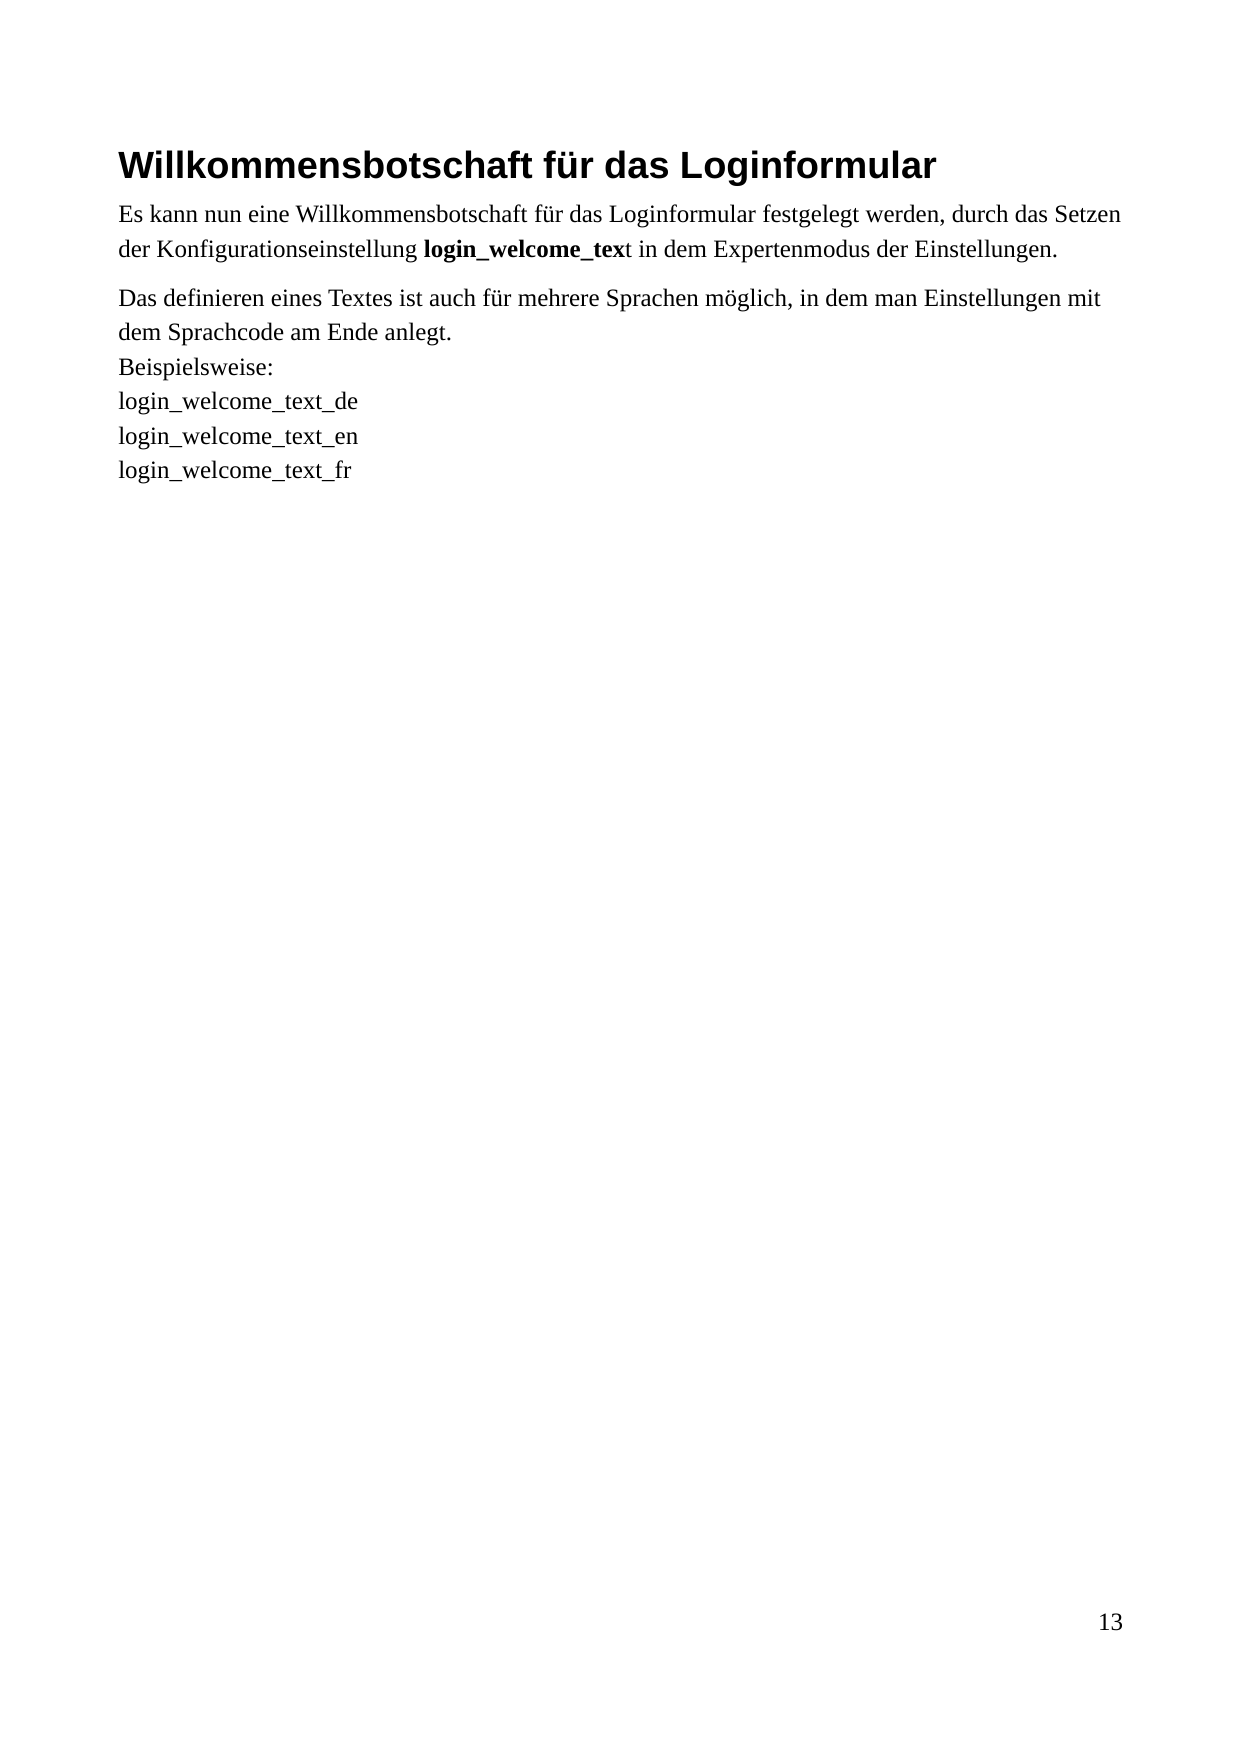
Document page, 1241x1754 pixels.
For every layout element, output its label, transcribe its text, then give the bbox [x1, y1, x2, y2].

text Das definieren eines Textes ist auch für mehrere Sprachen möglich, in dem man Einstellungen mit dem Sprachcode am Ende anlegt. Beispielsweise: login_welcome_text_de login_welcome_text_en login_welcome_text_fr [118, 283, 1123, 484]
subtitle Willkommensbotschaft für das Loginformular [118, 143, 1123, 187]
text Es kann nun eine Willkommensbotschaft für das Loginformular festgelegt werden, durch das Setzen der Konfigurationseinstellung login_welcome_text in dem Expertenmodus der Einstellungen. [118, 199, 1123, 262]
